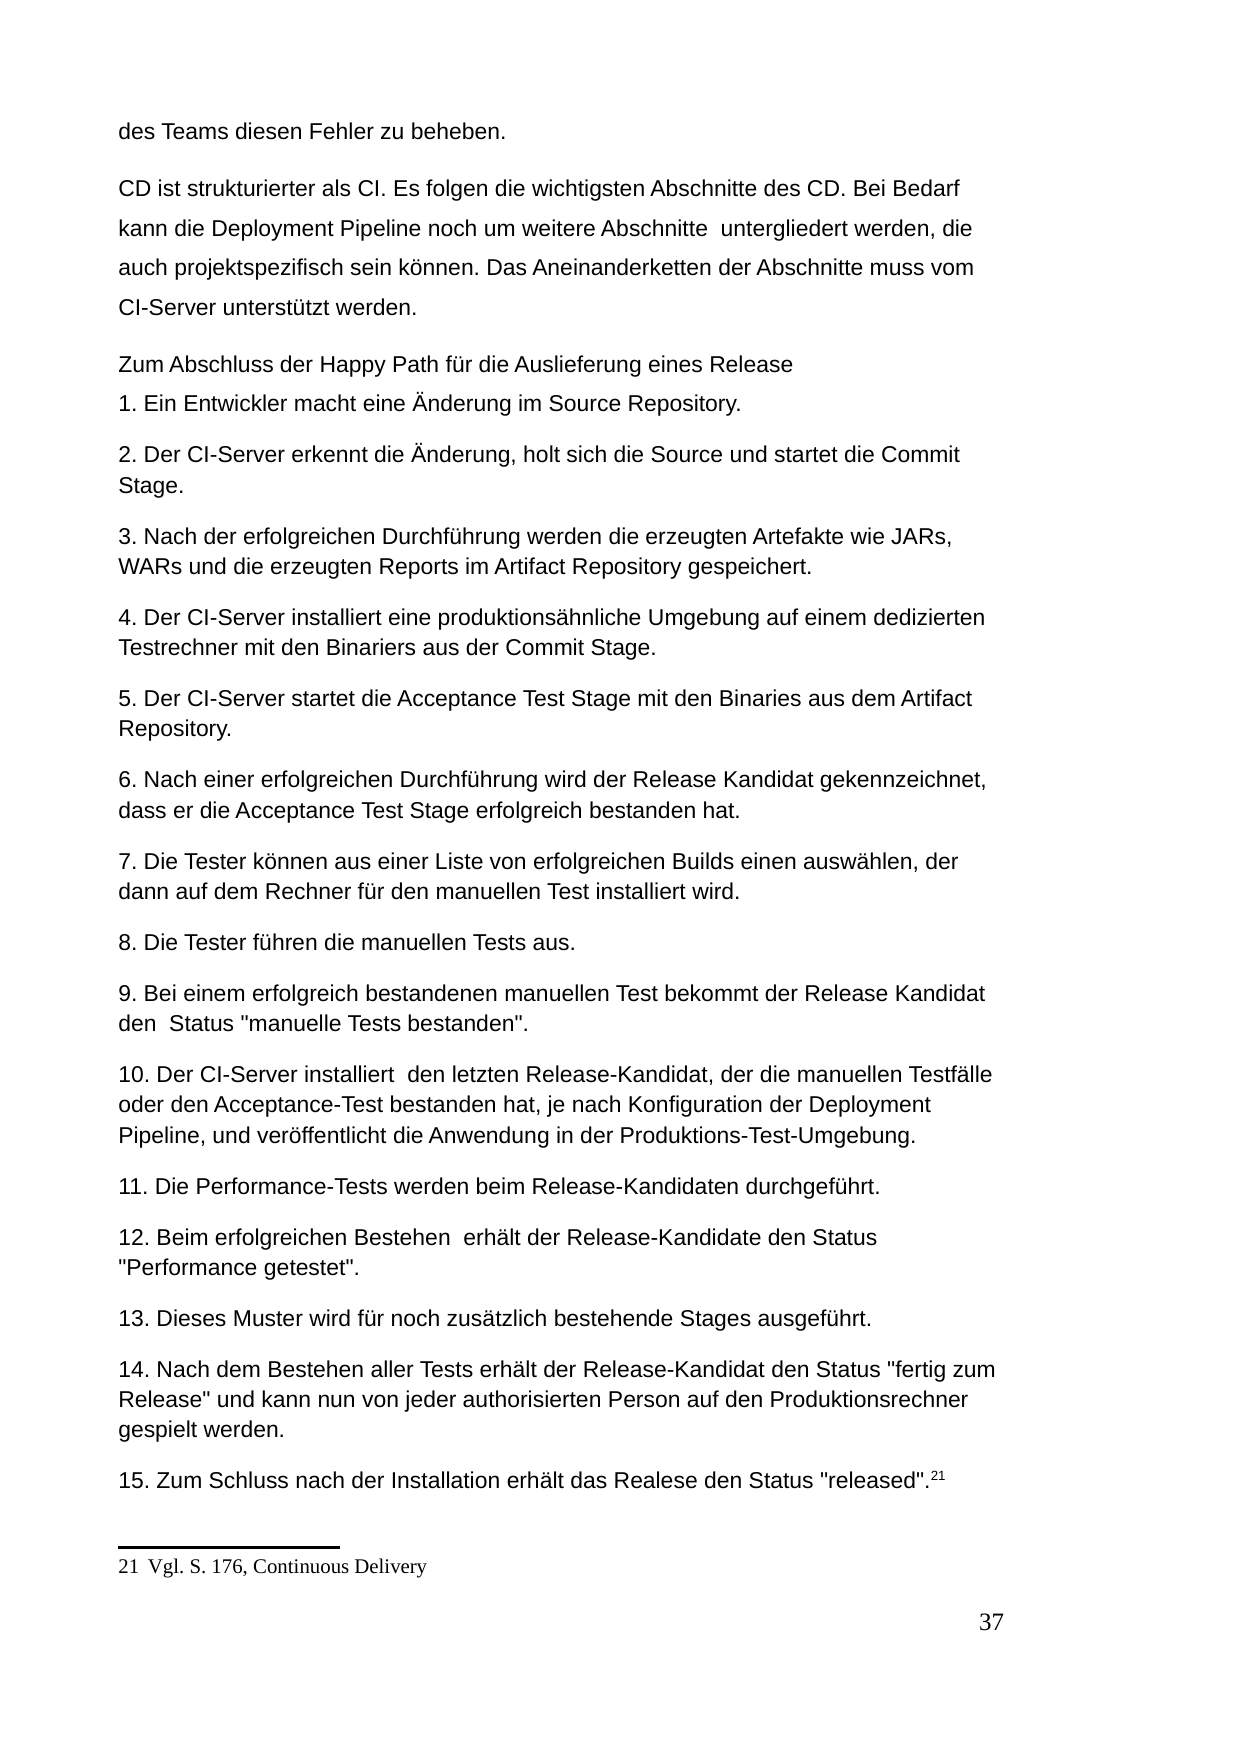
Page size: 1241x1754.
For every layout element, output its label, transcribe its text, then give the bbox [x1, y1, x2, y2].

text 4. Der CI-Server installiert eine produktionsähnliche Umgebung auf einem dedizierten Testrechner mit den Binariers aus der Commit Stage. [118, 604, 1004, 661]
text 7. Die Tester können aus einer Liste von erfolgreichen Builds einen auswählen, der dann auf dem Rechner für den manuellen Test installiert wird. [118, 848, 1004, 904]
text 5. Der CI-Server startet die Acceptance Test Stage mit den Binaries aus dem Artifact Repository. [118, 685, 1004, 742]
text 1. Ein Entwickler macht eine Änderung im Source Repository. [118, 390, 1004, 417]
text 14. Nach dem Bestehen aller Tests erhält der Release-Kandidat den Status "fertig zum Release" und kann nun von jeder authorisierten Person auf den Produktionsrechner gespielt werden. [118, 1356, 1004, 1443]
text 12. Beim erfolgreichen Bestehen erhält der Release-Kandidate den Status "Performance getestet". [118, 1224, 1004, 1280]
text 13. Dieses Muster wird für noch zusätzlich bestehende Stages ausgeführt. [118, 1305, 1004, 1331]
text 2. Der CI-Server erkennt die Änderung, holt sich die Source und startet die Commit Stage. [118, 441, 1004, 498]
text Vgl. S. 176, Continuous Delivery [118, 1553, 1004, 1578]
text CD ist strukturierter als CI. Es folgen die wichtigsten Abschnitte des CD. Bei Bedarf kann die Deployment Pipeline noch um weitere Abschnitte untergliedert werden, die auch projektspezifisch sein können. Das Aneinanderketten der Abschnitte muss vom CI-Server unterstützt werden. [118, 175, 1004, 320]
text 11. Die Performance-Tests werden beim Release-Kandidaten durchgeführt. [118, 1173, 1004, 1199]
text des Teams diesen Fehler zu beheben. [118, 118, 1004, 144]
text 15. Zum Schluss nach der Installation erhält das Realese den Status "released". [118, 1467, 1004, 1494]
text 10. Der CI-Server installiert den letzten Release-Kandidat, der die manuellen Testfälle oder den Acceptance-Test bestanden hat, je nach Konfiguration der Deployment Pipeline, und veröffentlicht die Anwendung in der Produktions-Test-Umgebung. [118, 1061, 1004, 1148]
text 9. Bei einem erfolgreich bestandenen manuellen Test bekommt der Release Kandidat den Status "manuelle Tests bestanden". [118, 980, 1004, 1037]
text 3. Nach der erfolgreichen Durchführung werden die erzeugten Artefakte wie JARs, WARs und die erzeugten Reports im Artifact Repository gespeichert. [118, 523, 1004, 579]
text Zum Abschluss der Happy Path für die Auslieferung eines Release [118, 351, 1004, 377]
text 8. Die Tester führen die manuellen Tests aus. [118, 929, 1004, 955]
text 6. Nach einer erfolgreichen Durchführung wird der Release Kandidat gekennzeichnet, dass er die Acceptance Test Stage erfolgreich bestanden hat. [118, 766, 1004, 823]
